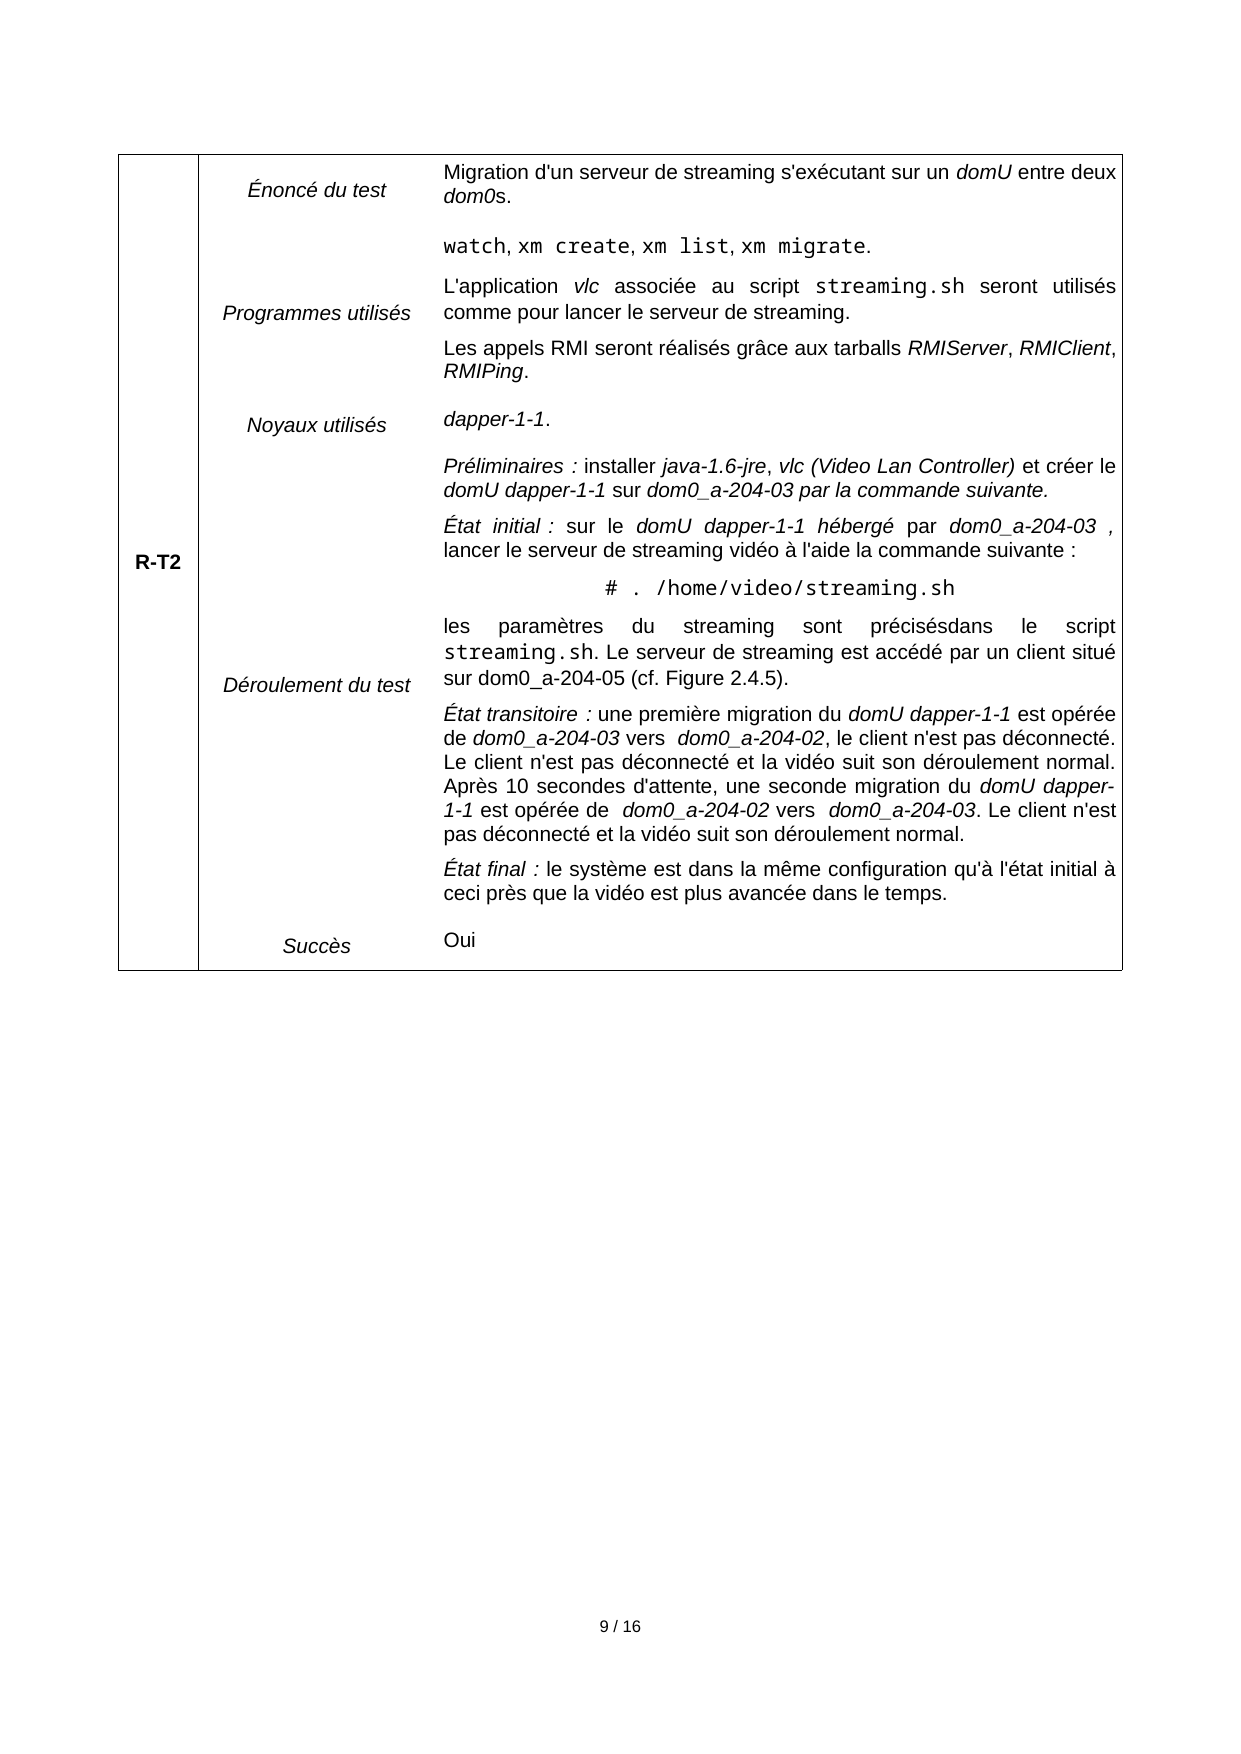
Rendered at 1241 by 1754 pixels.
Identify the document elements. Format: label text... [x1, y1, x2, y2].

table_cell watch, xm create, xm list, xm migrate. L'application vlc associée au script streaming.sh seront utilisés comme pour lancer le serveur de streaming. Les appels RMI seront réalisés grâce aux tarballs RMIServer, RMIClient, RMIPing. [438, 225, 1122, 401]
table_header R-T2 [119, 155, 198, 970]
table_cell Déroulement du test [199, 448, 438, 922]
table_cell Noyaux utilisés [199, 401, 438, 448]
table_cell Programmes utilisés [199, 225, 438, 401]
table_cell Oui [438, 923, 1122, 970]
table_cell dapper-1-1. [438, 401, 1122, 448]
table_header Migration d'un serveur de streaming s'exécutant sur un domU entre deux dom0s. [438, 155, 1122, 225]
table_cell Préliminaires : installer java-1.6-jre, vlc (Video Lan Controller) et créer le domU dapper-1-1 sur dom0_a-204-03 par la commande suivante. État initial : sur le domU dapper-1-1 hébergé par dom0_a-204-03 , lancer le serveur de streaming vidéo à l'aide la commande suivante : # . /home/video/streaming.sh les paramètres du streaming sont précisésdans le script streaming.sh. Le serveur de streaming est accédé par un client situé sur dom0_a-204-05 (cf. Figure 2.4.5). État transitoire : une première migration du domU dapper-1-1 est opérée de dom0_a-204-03 vers dom0_a-204-02, le client n'est pas déconnecté. Le client n'est pas déconnecté et la vidéo suit son déroulement normal. Après 10 secondes d'attente, une seconde migration du domU dapper-1-1 est opérée de dom0_a-204-02 vers dom0_a-204-03. Le client n'est pas déconnecté et la vidéo suit son déroulement normal. État final : le système est dans la même configuration qu'à l'état initial à ceci près que la vidéo est plus avancée dans le temps. [438, 448, 1122, 922]
table_header Énoncé du test [199, 155, 438, 225]
table_cell Succès [199, 923, 438, 970]
